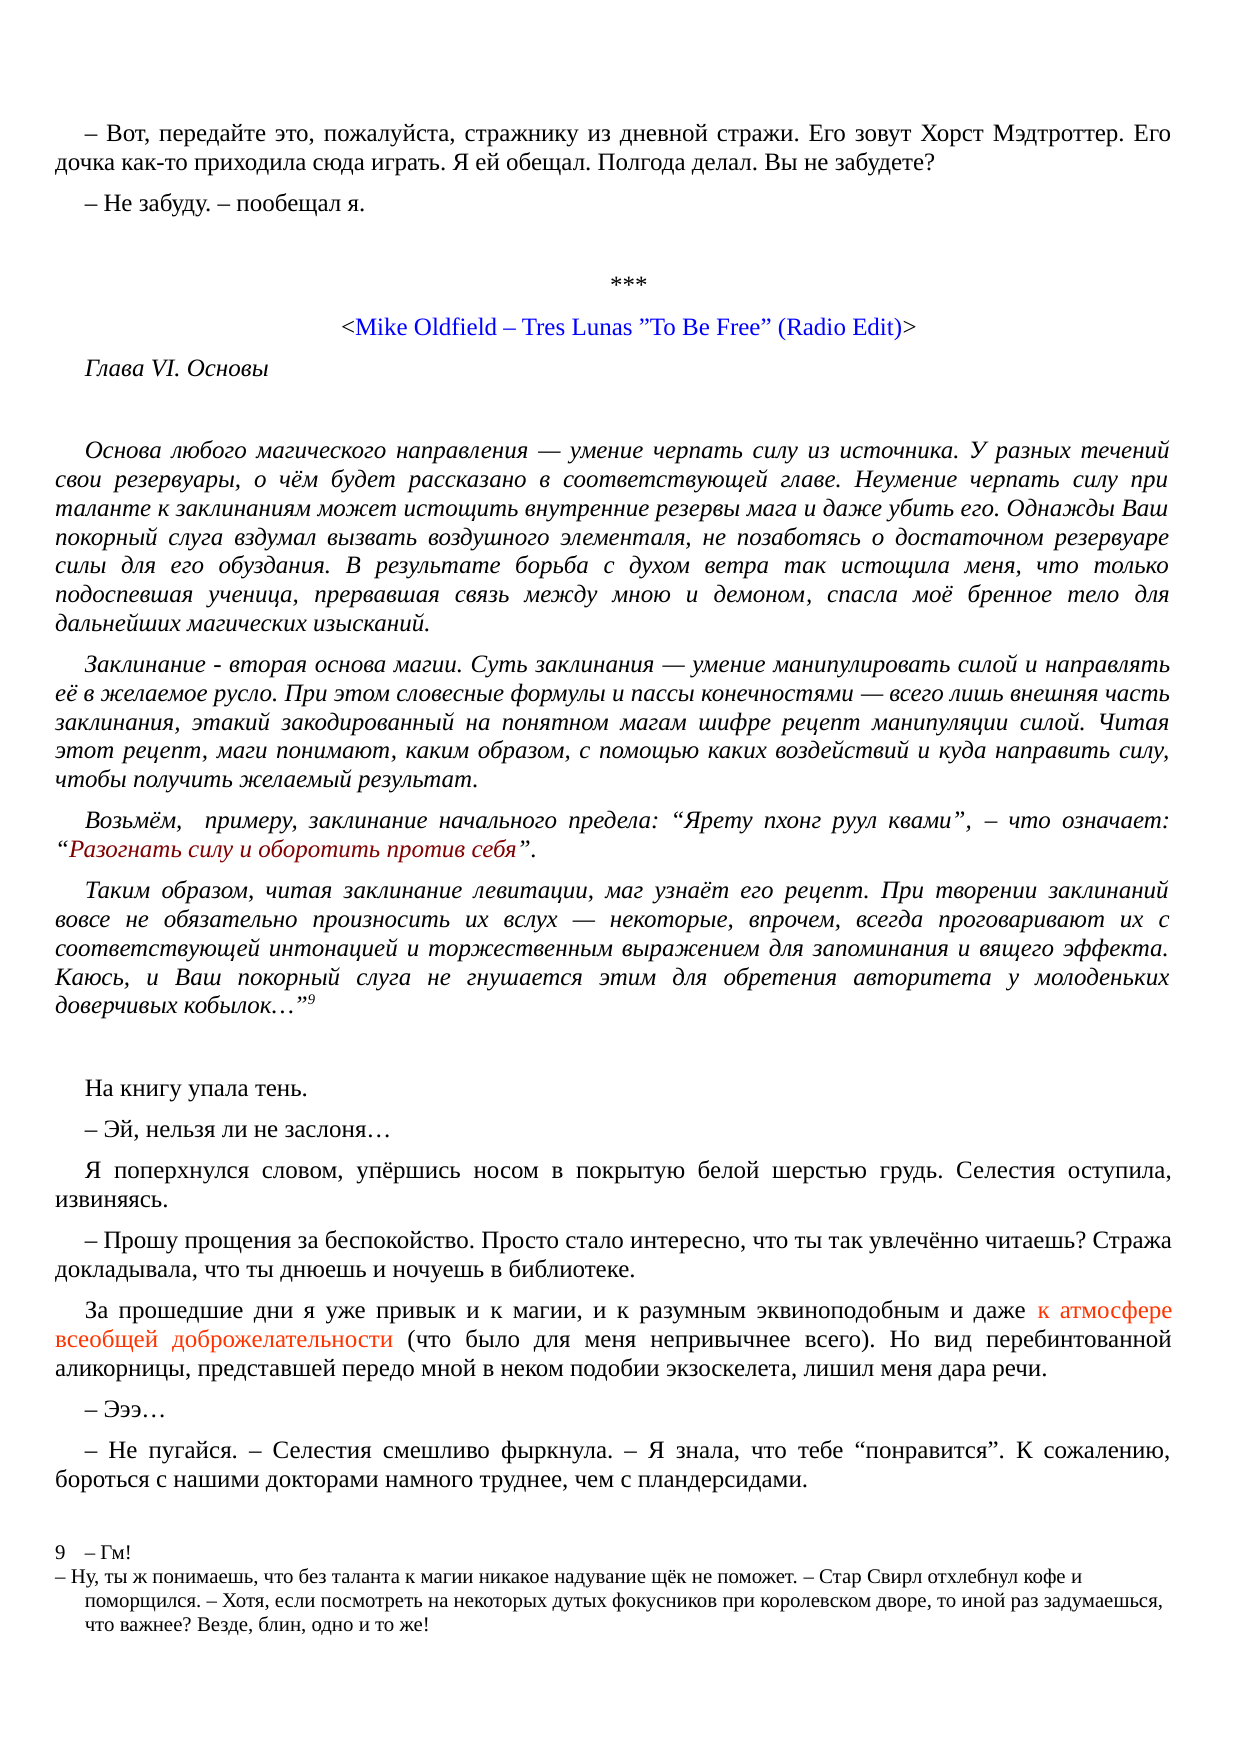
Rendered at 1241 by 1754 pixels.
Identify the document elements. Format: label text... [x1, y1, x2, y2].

text Основа любого магического направления — умение черпать силу из источника. У разных течений свои резервуары, о чём будет рассказано в соответствующей главе. Неумение черпать силу при таланте к заклинаниям может истощить внутренние резервы мага и даже убить его. Однажды Ваш покорный слуга вздумал вызвать воздушного элементаля, не позаботясь о достаточном резервуаре силы для его обуздания. В результате борьба с духом ветра так истощила меня, что только подоспевшая ученица, прервавшая связь между мною и демоном, спасла моё бренное тело для дальнейших магических изысканий. [55, 436, 1172, 637]
text *** [55, 271, 1172, 299]
text – Эй, нельзя ли не заслоня… [55, 1114, 1172, 1143]
text Глава VI. Основы [55, 353, 1172, 382]
text Я поперхнулся словом, упёршись носом в покрытую белой шерстью грудь. Селестия оступила, извиняясь. [55, 1156, 1172, 1213]
text За прошедшие дни я уже привык и к магии, и к разумным эквиноподобным и даже к атмосфере всеобщей доброжелательности (что было для меня непривычнее всего). Но вид перебинтованной аликорницы, представшей передо мной в неком подобии экзоскелета, лишил меня дара речи. [55, 1296, 1172, 1382]
text – Ну, ты ж понимаешь, что без таланта к магии никакое надувание щёк не поможет. – Стар Свирл отхлебнул кофе и поморщился. – Хотя, если посмотреть на некоторых дутых фокусников при королевском дворе, то иной раз задумаешься, что важнее? Везде, блин, одно и то же! [55, 1564, 1172, 1636]
text – Не пугайся. – Селестия смешливо фыркнула. – Я знала, что тебе “понравится”. К сожалению, бороться с нашими докторами намного труднее, чем с пландерсидами. [55, 1436, 1172, 1493]
text Заклинание - вторая основа магии. Суть заклинания — умение манипулировать силой и направлять её в желаемое русло. При этом словесные формулы и пассы конечностями — всего лишь внешняя часть заклинания, этакий закодированный на понятном магам шифре рецепт манипуляции силой. Читая этот рецепт, маги понимают, каким образом, с помощью каких воздействий и куда направить силу, чтобы получить желаемый результат. [55, 649, 1172, 793]
text Таким образом, читая заклинание левитации, маг узнаёт его рецепт. При творении заклинаний вовсе не обязательно произносить их вслух — некоторые, впрочем, всегда проговаривают их с соответствующей интонацией и торжественным выражением для запоминания и вящего эффекта. Каюсь, и Ваш покорный слуга не гнушается этим для обретения авторитета у молоденьких доверчивых кобылок…” [55, 876, 1172, 1019]
text – Прошу прощения за беспокойство. Просто стало интересно, что ты так увлечённо читаешь? Стража докладывала, что ты днюешь и ночуешь в библиотеке. [55, 1226, 1172, 1283]
text – Не забуду. – пообещал я. [55, 188, 1172, 217]
text – Вот, передайте это, пожалуйста, стражнику из дневной стражи. Его зовут Хорст Мэдтроттер. Его дочка как-то приходила сюда играть. Я ей обещал. Полгода делал. Вы не забудете? [55, 118, 1172, 176]
text – Эээ… [55, 1394, 1172, 1423]
text На книгу упала тень. [55, 1073, 1172, 1102]
text Возьмём, примеру, заклинание начального предела: “Ярету пхонг руул квами”, – что означает: “Разогнать силу и оборотить против себя”. [55, 806, 1172, 863]
text – Гм! [55, 1539, 1172, 1564]
text <Mike Oldfield – Tres Lunas ”To Be Free” (Radio Edit)> [55, 312, 1172, 341]
